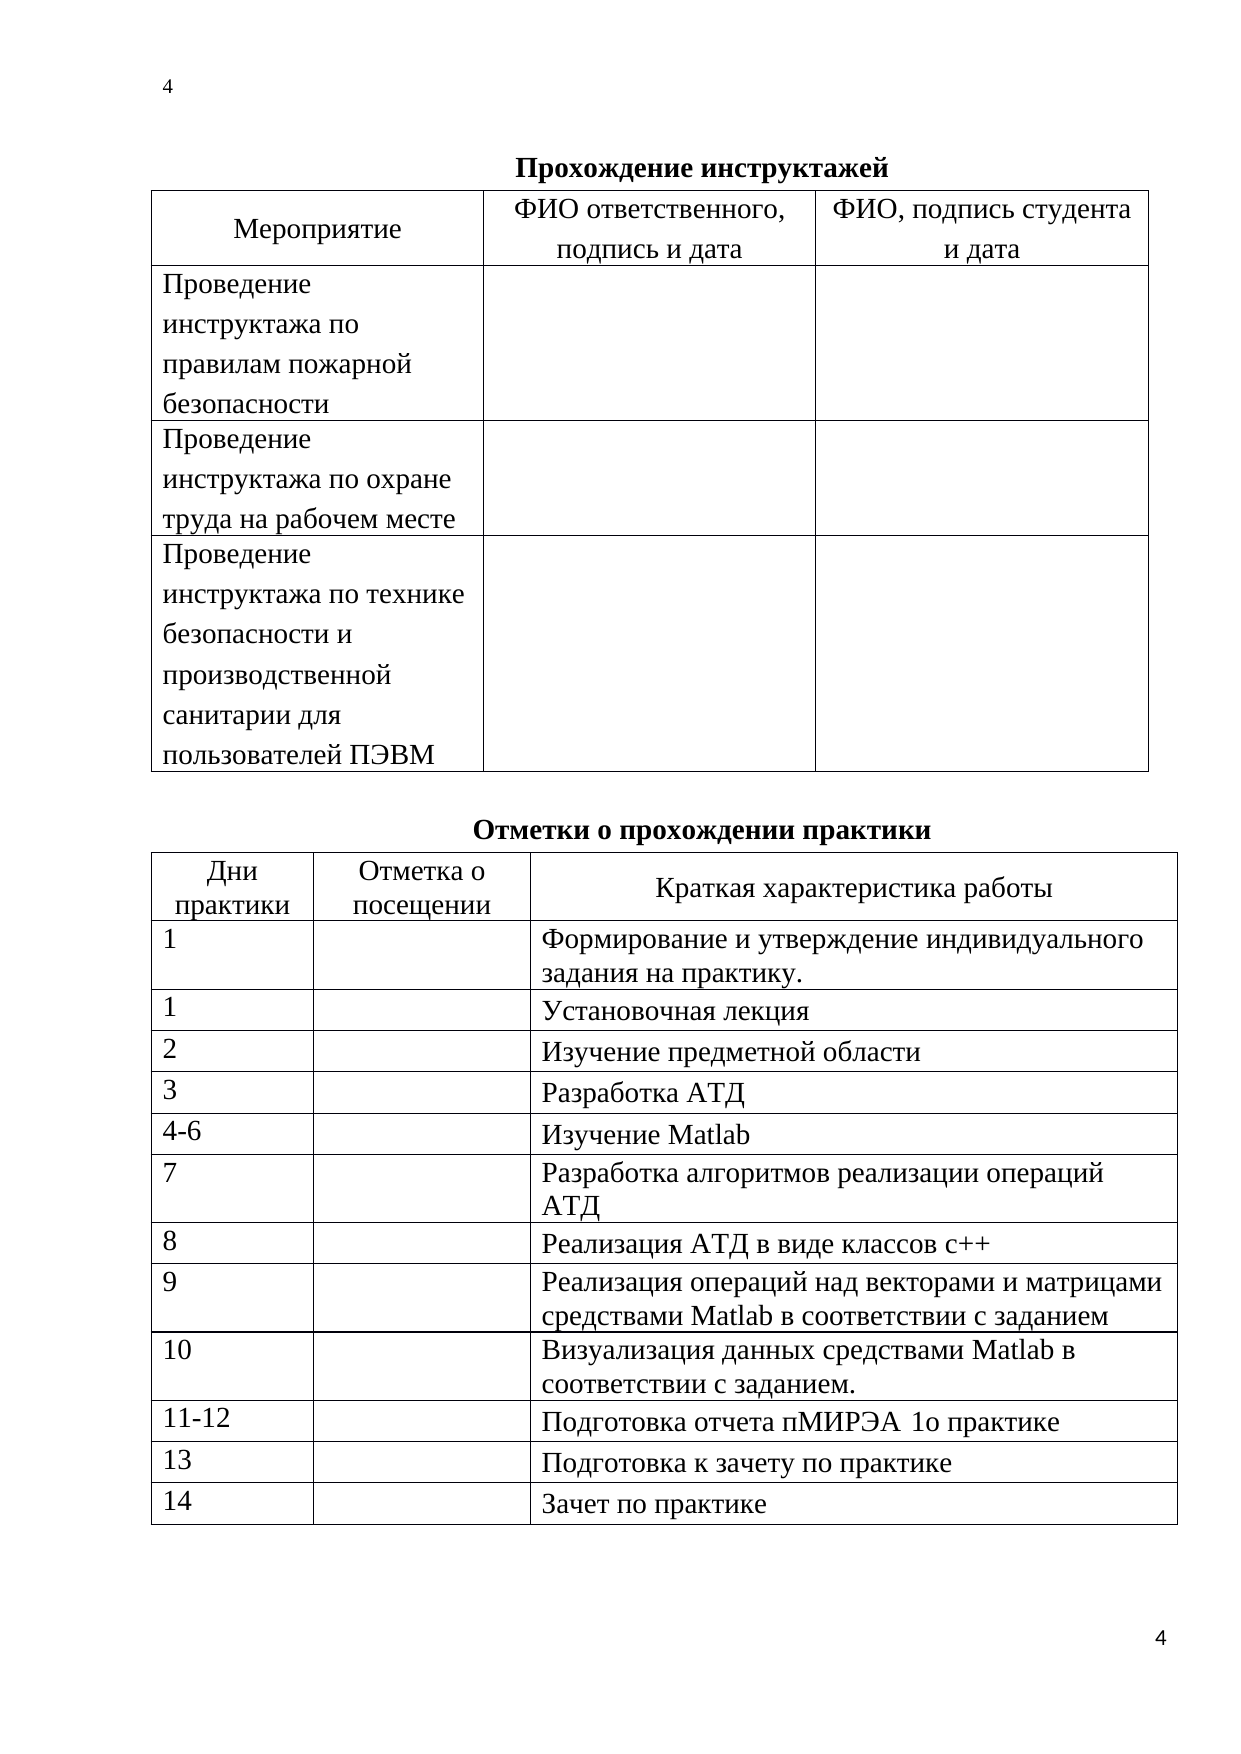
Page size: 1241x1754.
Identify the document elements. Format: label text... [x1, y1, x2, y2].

table_cell Изучение предметной области [531, 1031, 1177, 1071]
table_cell [314, 1401, 530, 1441]
table_cell 11-12 [152, 1401, 313, 1441]
table_header ФИО, подпись студента и дата [816, 191, 1148, 265]
table_cell [314, 1442, 530, 1482]
table_cell Разработка алгоритмов реализации операций АТД [531, 1155, 1177, 1222]
table_cell Визуализация данных средствами Matlab в соответствии с заданием. [531, 1333, 1177, 1399]
table_cell [484, 266, 815, 420]
table_cell [314, 1223, 530, 1263]
table_cell 3 [152, 1072, 313, 1112]
text Прохождение инструктажей [237, 150, 1166, 183]
table_cell Зачет по практике [531, 1483, 1177, 1524]
table_cell [816, 421, 1148, 535]
table_cell [816, 266, 1148, 420]
table_cell 8 [152, 1223, 313, 1263]
table_cell [314, 1114, 530, 1154]
table_cell Изучение Matlab [531, 1114, 1177, 1154]
table_cell Подготовка к зачету по практике [531, 1442, 1177, 1482]
table_cell 7 [152, 1155, 313, 1222]
table_cell Формирование и утверждение индивидуального задания на практику. [531, 921, 1177, 988]
table_cell 1 [152, 990, 313, 1030]
table_cell [314, 1031, 530, 1071]
table_cell [484, 421, 815, 535]
table_header ФИО ответственного, подпись и дата [484, 191, 815, 265]
table_cell Проведение инструктажа по охране труда на рабочем месте [152, 421, 483, 535]
table_header Отметка о посещении [314, 853, 530, 920]
table_cell [314, 990, 530, 1030]
table_cell 4-6 [152, 1114, 313, 1154]
table_cell 10 [152, 1333, 313, 1399]
table_cell 2 [152, 1031, 313, 1071]
table_cell [314, 1072, 530, 1112]
table_cell Реализация АТД в виде классов с++ [531, 1223, 1177, 1263]
table_cell [314, 1333, 530, 1399]
table_header Дни практики [152, 853, 313, 920]
table_cell Разработка АТД [531, 1072, 1177, 1112]
table_cell 13 [152, 1442, 313, 1482]
table_header Мероприятие [152, 191, 483, 265]
table_cell 14 [152, 1483, 313, 1524]
table_cell Подготовка отчета пМИРЭА 1о практике [531, 1401, 1177, 1441]
table_cell [314, 1483, 530, 1524]
table_cell [314, 1155, 530, 1222]
table_cell Проведение инструктажа по технике безопасности и производственной санитарии для пользователей ПЭВМ [152, 536, 483, 771]
text Отметки о прохождении практики [237, 812, 1166, 846]
table_cell Реализация операций над векторами и матрицами средствами Matlab в соответствии с заданием [531, 1264, 1177, 1331]
table_cell [816, 536, 1148, 771]
table_cell Проведение инструктажа по правилам пожарной безопасности [152, 266, 483, 420]
table_cell 1 [152, 921, 313, 988]
table_cell [314, 921, 530, 988]
table_cell 9 [152, 1264, 313, 1331]
table_cell [314, 1264, 530, 1331]
table_header Краткая характеристика работы [531, 853, 1177, 920]
table_cell Установочная лекция [531, 990, 1177, 1030]
table_cell [484, 536, 815, 771]
